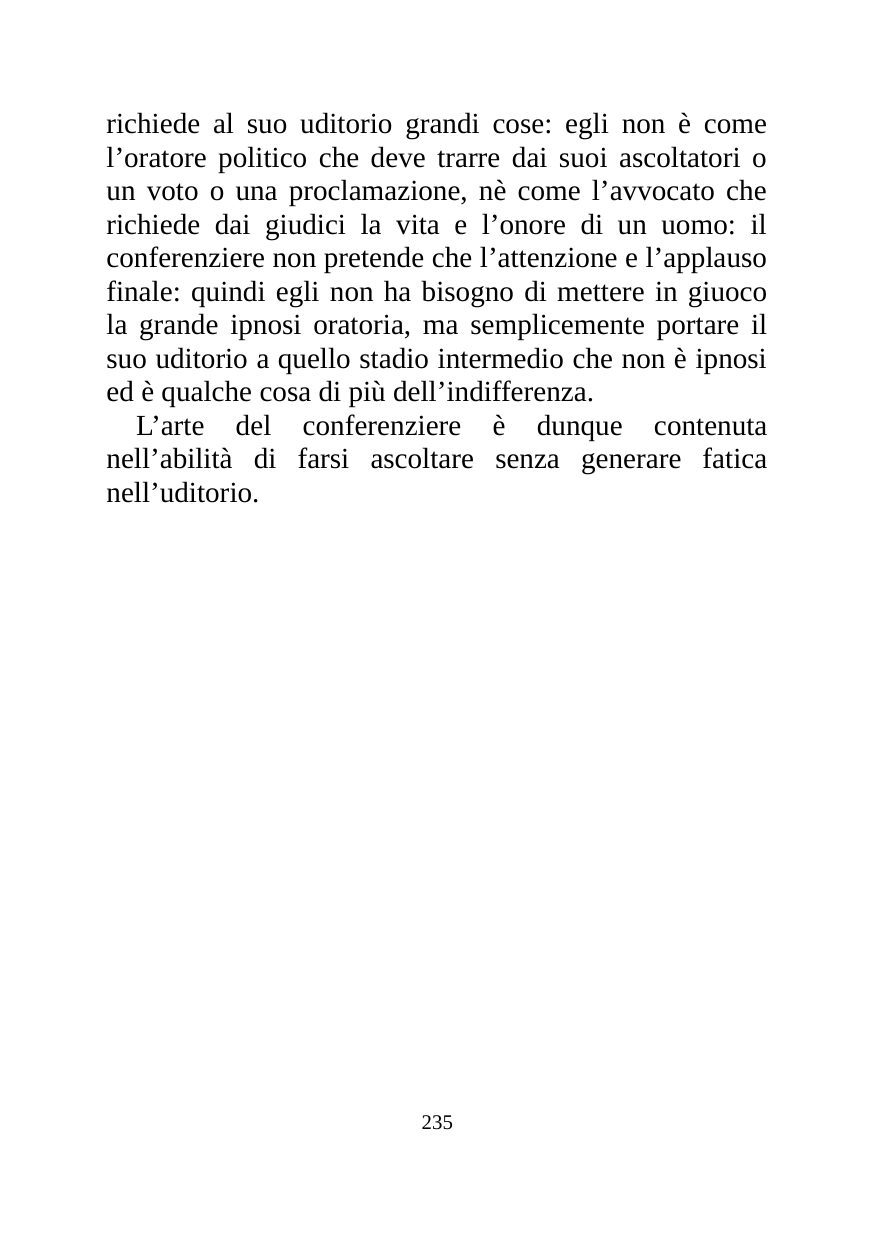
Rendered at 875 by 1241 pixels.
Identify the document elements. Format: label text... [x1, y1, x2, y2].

text richiede al suo uditorio grandi cose: egli non è come l’oratore politico che deve trarre dai suoi ascoltatori o un voto o una proclamazione, nè come l’avvocato che richiede dai giudici la vita e l’onore di un uomo: il conferenziere non pretende che l’attenzione e l’applauso finale: quindi egli non ha bisogno di mettere in giuoco la grande ipnosi oratoria, ma semplicemente portare il suo uditorio a quello stadio intermedio che non è ipnosi ed è qualche cosa di più dell’indifferenza. [106, 106, 768, 408]
text L’arte del conferenziere è dunque contenuta nell’abilità di farsi ascoltare senza generare fatica nell’uditorio. [106, 408, 768, 509]
